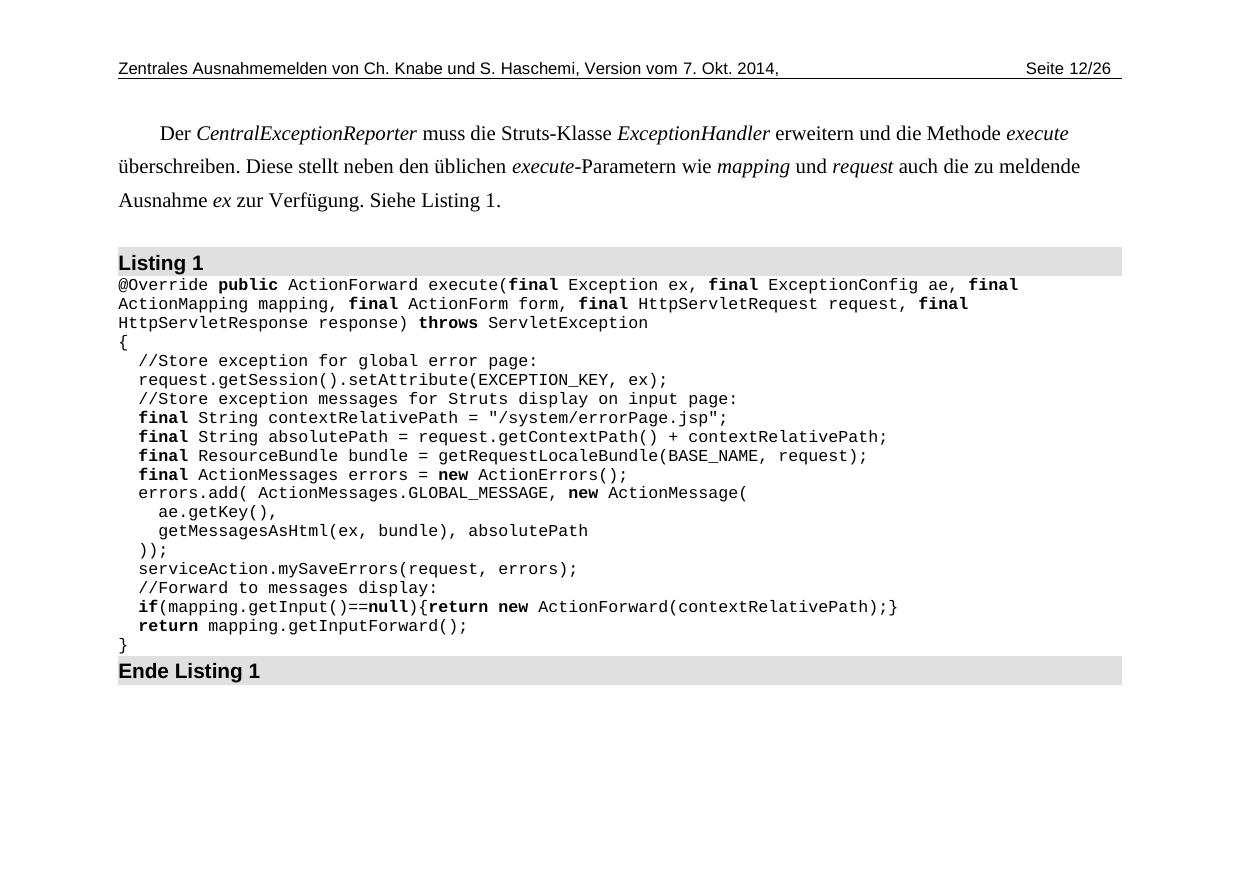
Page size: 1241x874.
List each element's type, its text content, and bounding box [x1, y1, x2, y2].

text //Store exception messages for Struts display on input page: [118, 390, 1122, 409]
text Ende Listing 1 [118, 656, 1122, 685]
text errors.add( ActionMessages.GLOBAL_MESSAGE, new ActionMessage( [118, 485, 1122, 504]
text Listing 1 [118, 247, 1122, 276]
text { [118, 333, 1122, 352]
text getMessagesAsHtml(ex, bundle), absolutePath [118, 523, 1122, 542]
text )); [118, 542, 1122, 561]
text @Override public ActionForward execute(final Exception ex, final ExceptionConfig ae, final ActionMapping mapping, final ActionForm form, final HttpServletRequest request, final HttpServletResponse response) throws ServletException [118, 276, 1122, 333]
text } [118, 637, 1122, 656]
text final ActionMessages errors = new ActionErrors(); [118, 466, 1122, 485]
text final String absolutePath = request.getContextPath() + contextRelativePath; [118, 428, 1122, 447]
text return mapping.getInputForward(); [118, 618, 1122, 637]
text //Store exception for global error page: [118, 352, 1122, 371]
text Der CentralExceptionReporter muss die Struts-Klasse ExceptionHandler erweitern und die Methode execute überschreiben. Diese stellt neben den üblichen execute-Parametern wie mapping und request auch die zu meldende Ausnahme ex zur Verfügung. Siehe Listing 1. [118, 114, 1122, 214]
text final String contextRelativePath = "/system/errorPage.jsp"; [118, 409, 1122, 428]
text final ResourceBundle bundle = getRequestLocaleBundle(BASE_NAME, request); [118, 447, 1122, 466]
text request.getSession().setAttribute(EXCEPTION_KEY, ex); [118, 371, 1122, 390]
text serviceAction.mySaveErrors(request, errors); [118, 561, 1122, 580]
text ae.getKey(), [118, 504, 1122, 523]
text if(mapping.getInput()==null){return new ActionForward(contextRelativePath);} [118, 599, 1122, 618]
text //Forward to messages display: [118, 580, 1122, 599]
